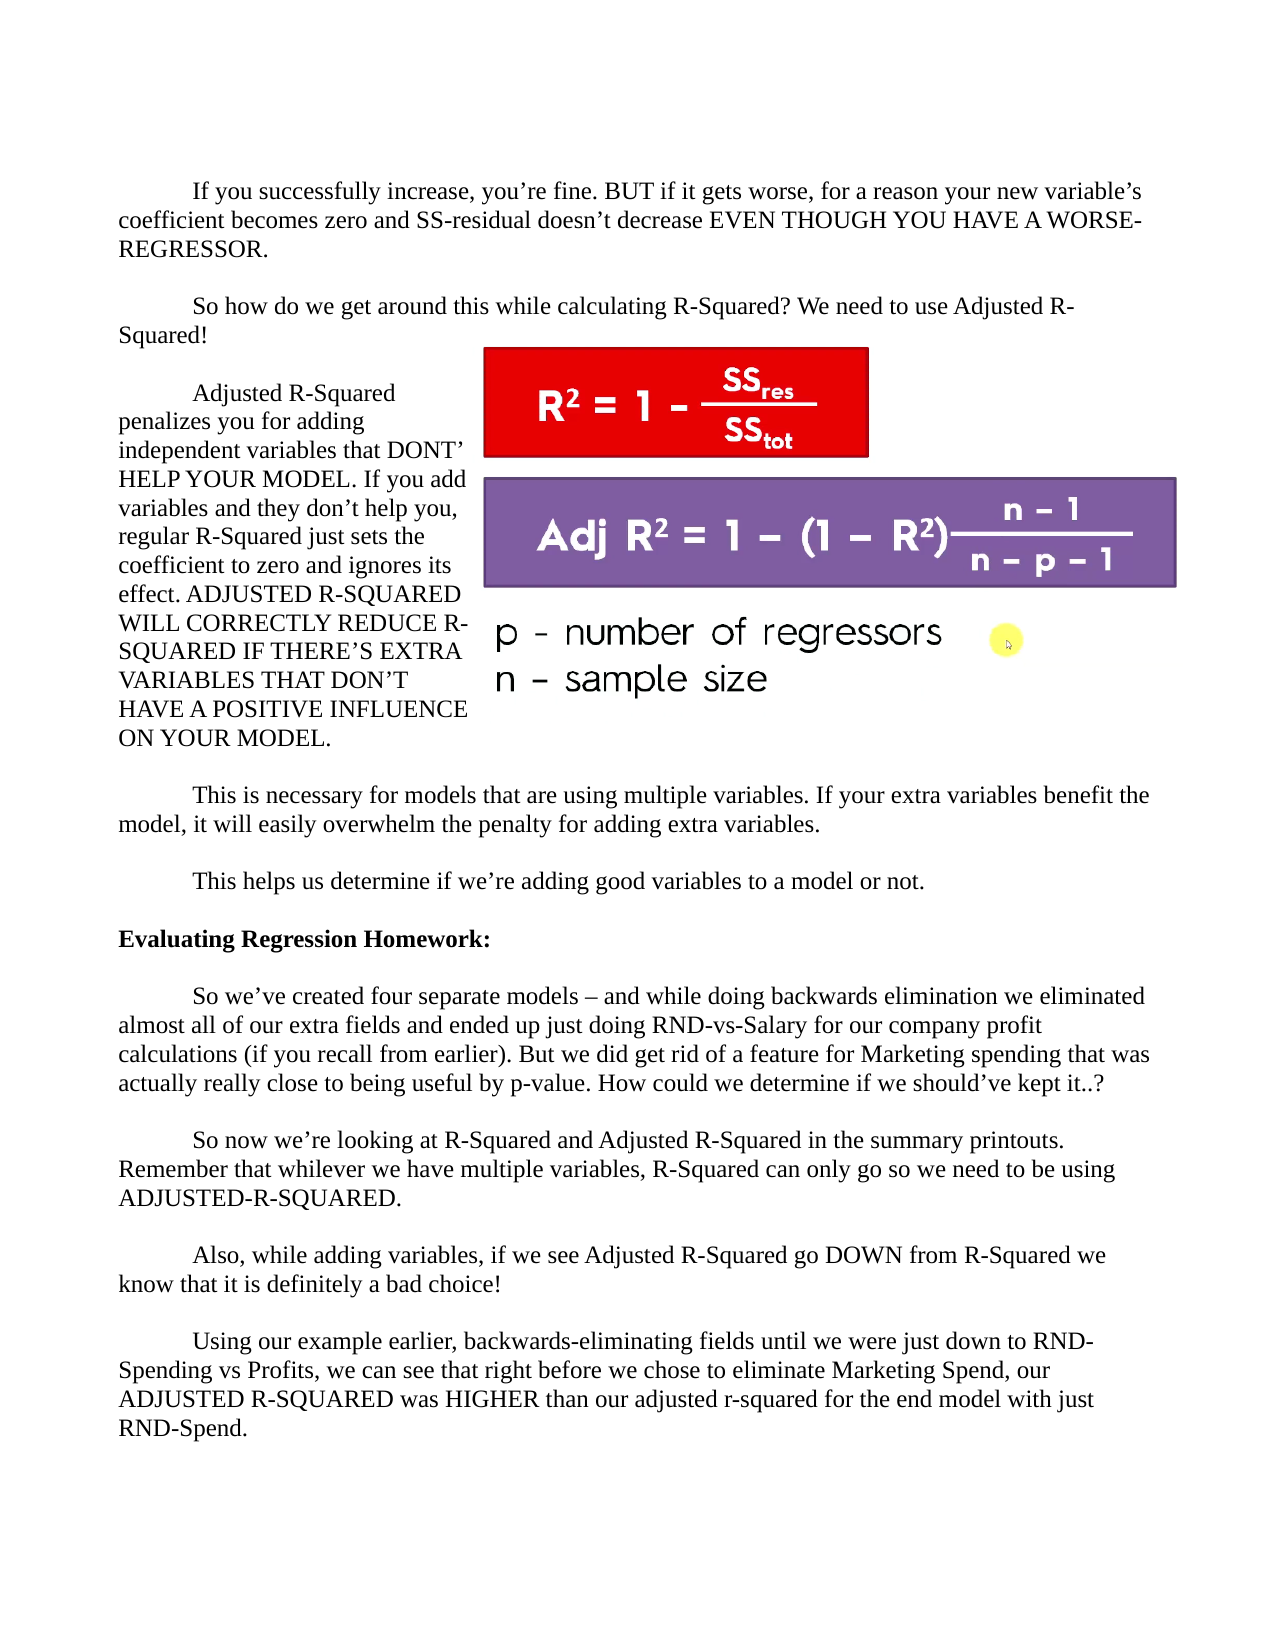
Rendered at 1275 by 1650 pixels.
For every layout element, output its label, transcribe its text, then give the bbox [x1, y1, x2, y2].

picture [471, 339, 1203, 724]
text Using our example earlier, backwards-eliminating fields until we were just down to RND-Spending vs Profits, we can see that right before we chose to eliminate Marketing Spend, our ADJUSTED R-SQUARED was HIGHER than our adjusted r-squared for the end model with just RND-Spend. [118, 1326, 1157, 1441]
text So how do we get around this while calculating R-Squared? We need to use Adjusted R-Squared! [118, 291, 1157, 349]
text So now we’re looking at R-Squared and Adjusted R-Squared in the summary printouts. Remember that whilever we have multiple variables, R-Squared can only go so we need to be using ADJUSTED-R-SQUARED. [118, 1125, 1157, 1211]
text If you successfully increase, you’re fine. BUT if it gets worse, for a reason your new variable’s coefficient becomes zero and SS-residual doesn’t decrease EVEN THOUGH YOU HAVE A WORSE-REGRESSOR. [118, 176, 1157, 263]
text So we’ve created four separate models – and while doing backwards elimination we eliminated almost all of our extra fields and ended up just doing RND-vs-Salary for our company profit calculations (if you recall from earlier). But we did get rid of a feature for Marketing spending that was actually really close to being useful by p-value. How could we determine if we should’ve kept it..? [118, 981, 1157, 1096]
text Evaluating Regression Homework: [118, 924, 1157, 953]
text This helps us determine if we’re adding good variables to a model or not. [118, 866, 1157, 895]
text This is necessary for models that are using multiple variables. If your extra variables benefit the model, it will easily overwhelm the penalty for adding extra variables. [118, 780, 1157, 838]
text Also, while adding variables, if we see Adjusted R-Squared go DOWN from R-Squared we know that it is definitely a bad choice! [118, 1240, 1157, 1298]
text Adjusted R-Squared penalizes you for adding independent variables that DONT’ HELP YOUR MODEL. If you add variables and they don’t help you, regular R-Squared just sets the coefficient to zero and ignores its effect. ADJUSTED R-SQUARED WILL CORRECTLY REDUCE R-SQUARED IF THERE’S EXTRA VARIABLES THAT DON’T HAVE A POSITIVE INFLUENCE ON YOUR MODEL. [118, 378, 1157, 751]
